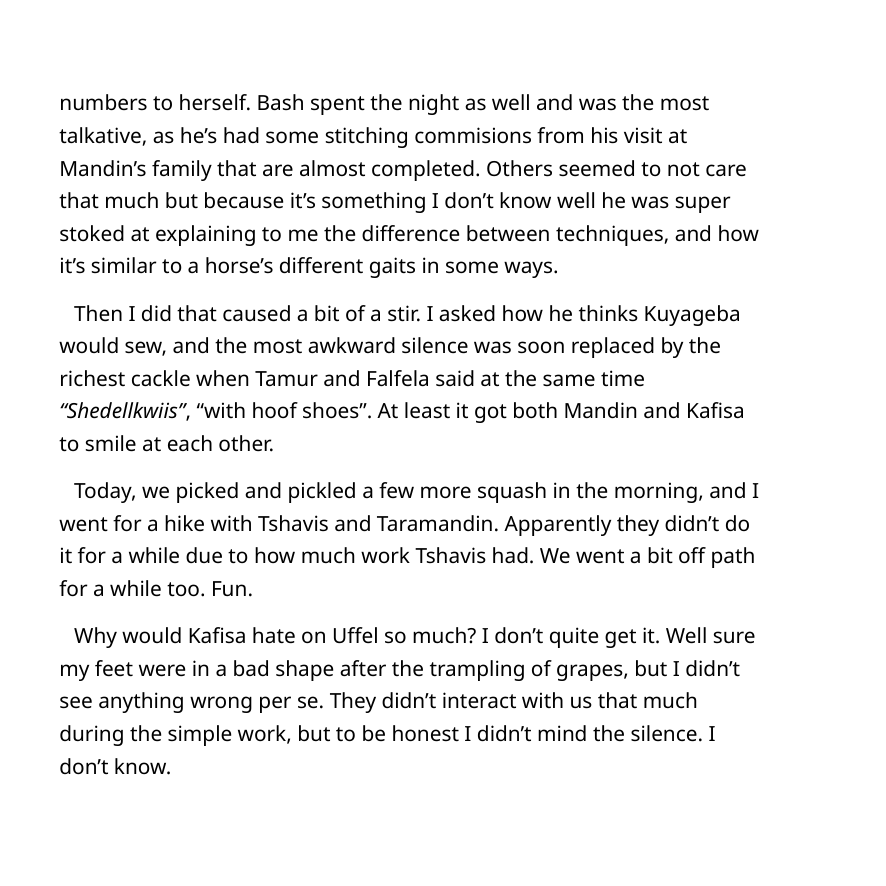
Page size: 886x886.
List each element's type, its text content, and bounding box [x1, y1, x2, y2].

text Why would Kafisa hate on Uffel so much? I don’t quite get it. Well sure my feet were in a bad shape after the trampling of grapes, but I didn’t see anything wrong per se. They didn’t interact with us that much during the simple work, but to be honest I didn’t mind the silence. I don’t know. [59, 621, 768, 780]
text Today, we picked and pickled a few more squash in the morning, and I went for a hike with Tshavis and Taramandin. Apparently they didn’t do it for a while due to how much work Tshavis had. We went a bit off path for a while too. Fun. [59, 476, 768, 603]
text numbers to herself. Bash spent the night as well and was the most talkative, as he’s had some stitching commisions from his visit at Mandin’s family that are almost completed. Others seemed to not care that much but because it’s something I don’t know well he was super stoked at explaining to me the difference between techniques, and how it’s similar to a horse’s different gaits in some ways. [59, 88, 768, 280]
text Then I did that caused a bit of a stir. I asked how he thinks Kuyageba would sew, and the most awkward silence was soon replaced by the richest cackle when Tamur and Falfela said at the same time “Shedellkwiis”, “with hoof shoes”. At least it got both Mandin and Kafisa to smile at each other. [59, 299, 768, 458]
